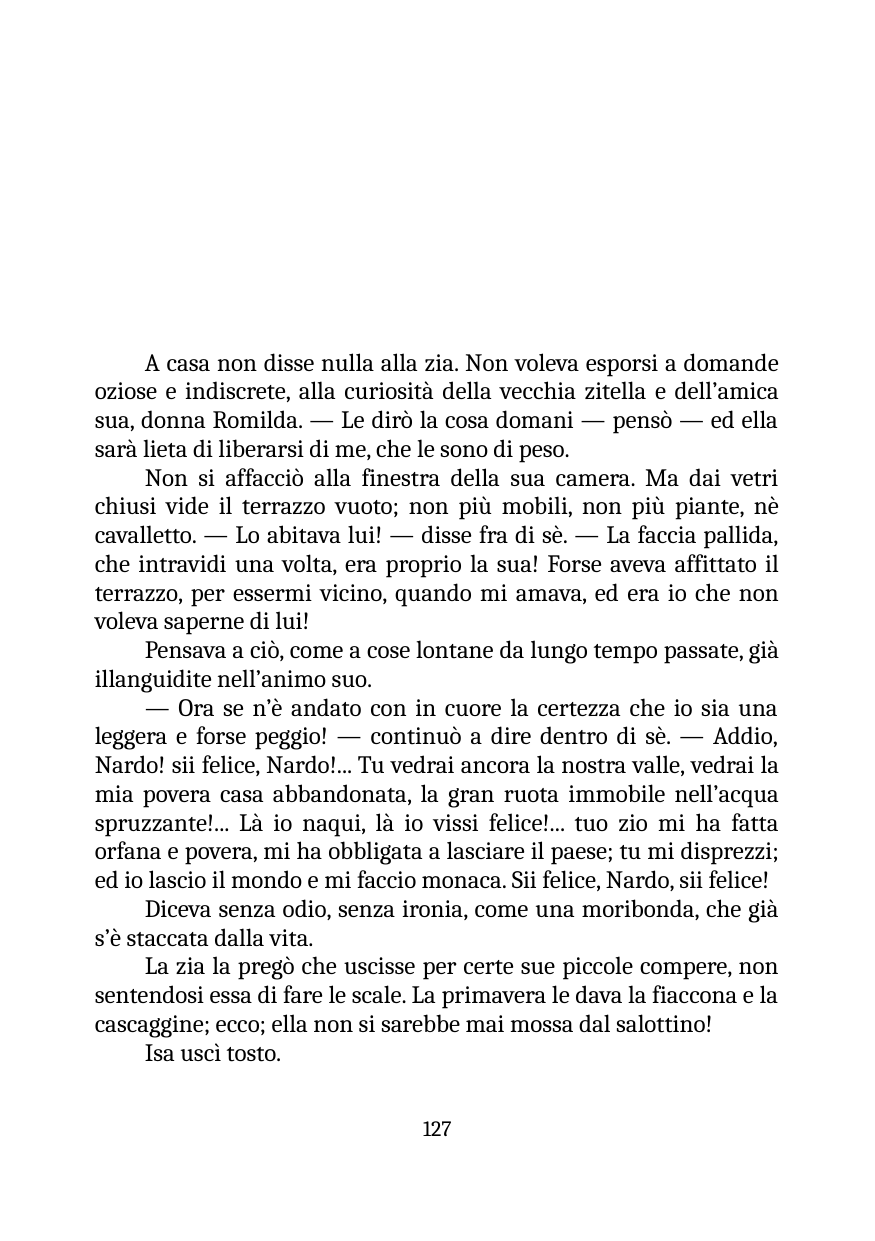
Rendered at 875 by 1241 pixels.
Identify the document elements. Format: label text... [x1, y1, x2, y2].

text Diceva senza odio, senza ironia, come una moribonda, che già s’è staccata dalla vita. [94, 895, 779, 952]
text Pensava a ciò, come a cose lontane da lungo tempo passate, già illanguidite nell’animo suo. [94, 636, 779, 693]
text A casa non disse nulla alla zia. Non voleva esporsi a domande oziose e indiscrete, alla curiosità della vecchia zitella e dell’amica sua, donna Romilda. — Le dirò la cosa domani — pensò — ed ella sarà lieta di liberarsi di me, che le sono di peso. [94, 348, 779, 463]
text Isa uscì tosto. [94, 1038, 779, 1067]
text — Ora se n’è andato con in cuore la certezza che io sia una leggera e forse peggio! — continuò a dire dentro di sè. — Addio, Nardo! sii felice, Nardo!... Tu vedrai ancora la nostra valle, vedrai la mia povera casa abbandonata, la gran ruota immobile nell’acqua spruzzante!... Là io naqui, là io vissi felice!... tuo zio mi ha fatta orfana e povera, mi ha obbligata a lasciare il paese; tu mi disprezzi; ed io lascio il mondo e mi faccio monaca. Sii felice, Nardo, sii felice! [94, 693, 779, 895]
text La zia la pregò che uscisse per certe sue piccole compere, non sentendosi essa di fare le scale. La primavera le dava la fiaccona e la cascaggine; ecco; ella non si sarebbe mai mossa dal salottino! [94, 952, 779, 1038]
text Non si affacciò alla finestra della sua camera. Ma dai vetri chiusi vide il terrazzo vuoto; non più mobili, non più piante, nè cavalletto. — Lo abitava lui! — disse fra di sè. — La faccia pallida, che intravidi una volta, era proprio la sua! Forse aveva affittato il terrazzo, per essermi vicino, quando mi amava, ed era io che non voleva saperne di lui! [94, 463, 779, 636]
